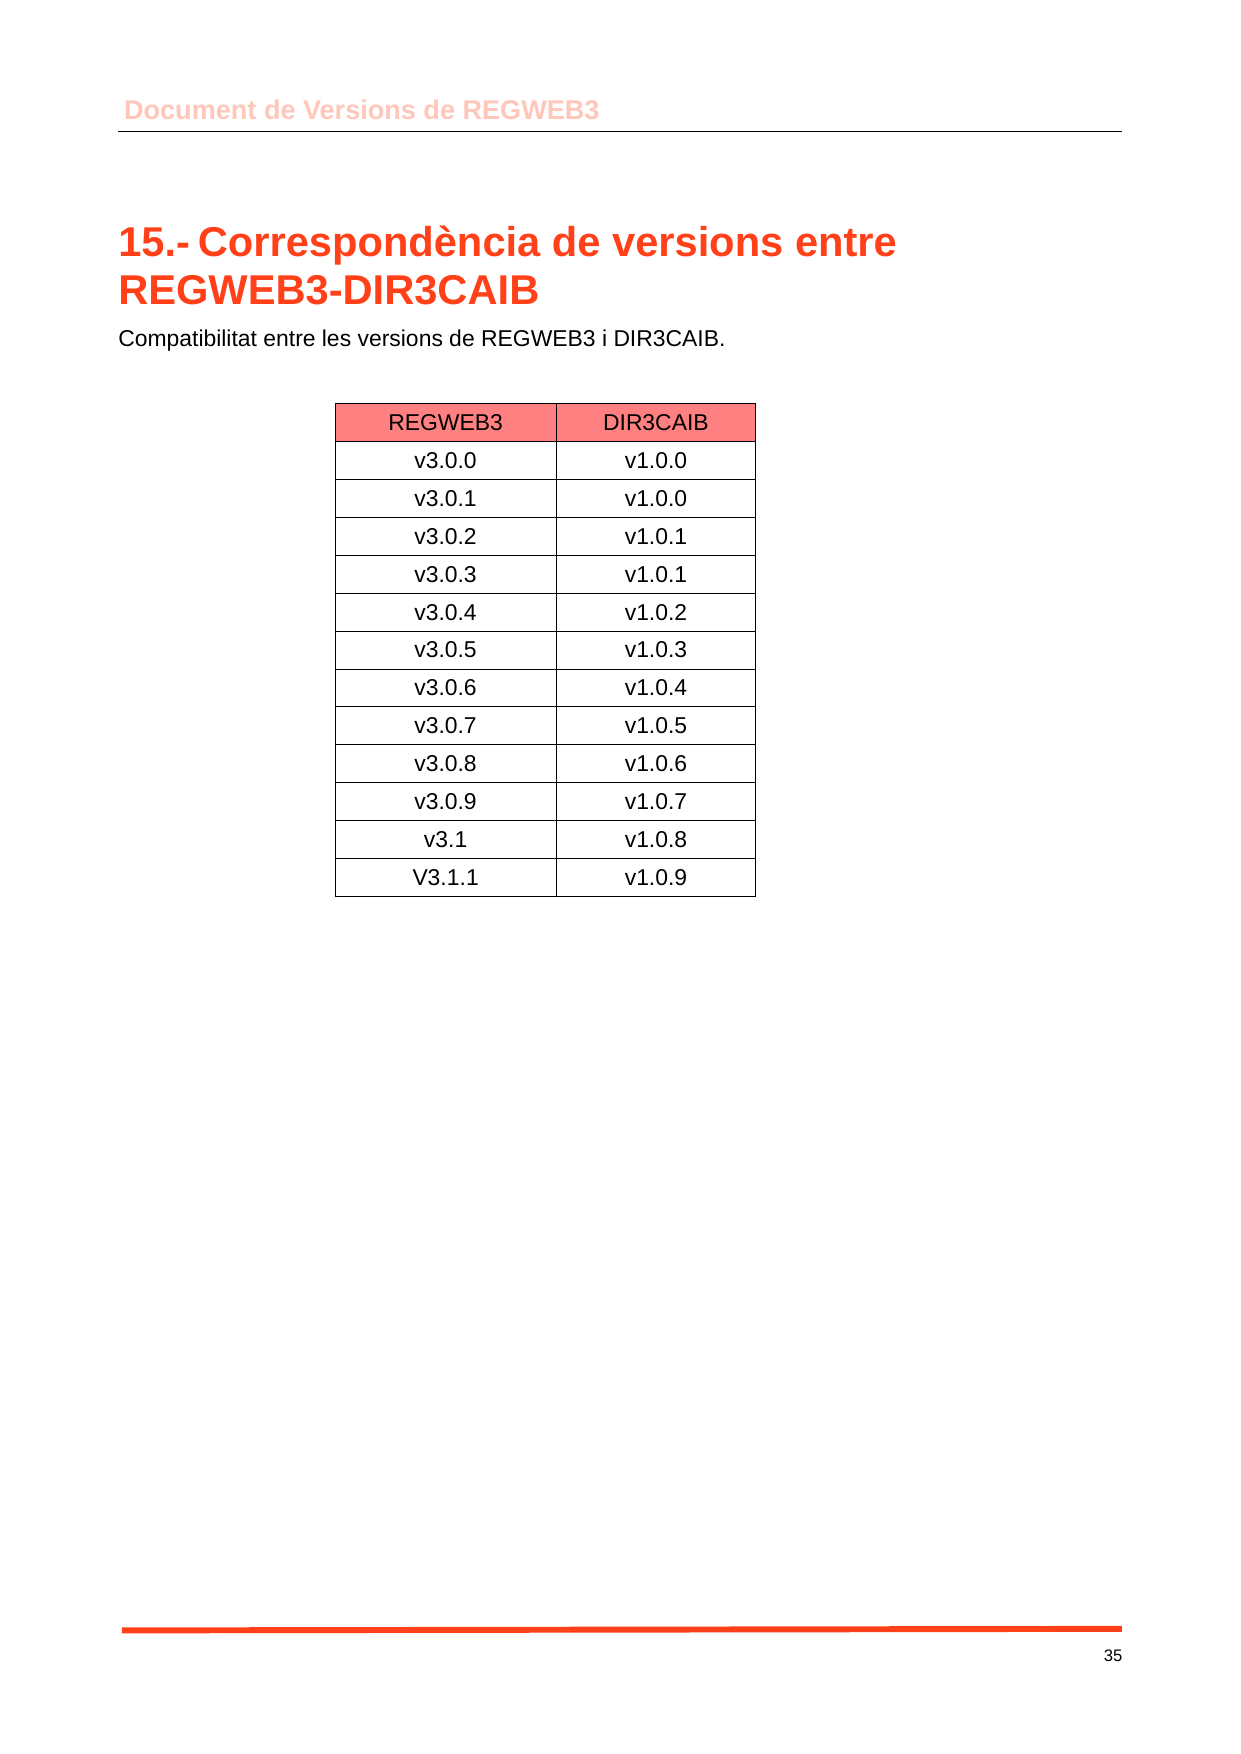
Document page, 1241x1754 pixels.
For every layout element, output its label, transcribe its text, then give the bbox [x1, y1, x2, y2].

table_cell v3.0.3 [336, 556, 556, 593]
table_cell v1.0.8 [557, 821, 755, 858]
subtitle Correspondència de versions entre REGWEB3-DIR3CAIB [118, 217, 1122, 313]
table_cell v3.1 [336, 821, 556, 858]
table_cell v1.0.9 [557, 859, 755, 896]
table_header DIR3CAIB [557, 404, 755, 441]
table_cell v3.0.5 [336, 632, 556, 668]
table_cell v3.0.4 [336, 594, 556, 631]
table_cell v1.0.2 [557, 594, 755, 631]
table_cell v3.0.2 [336, 518, 556, 555]
table_cell v1.0.0 [557, 480, 755, 517]
table_cell V3.1.1 [336, 859, 556, 896]
table_header REGWEB3 [336, 404, 556, 441]
table_cell v3.0.7 [336, 707, 556, 744]
table_cell v3.0.6 [336, 670, 556, 706]
table_cell v1.0.0 [557, 442, 755, 479]
table_cell v3.0.9 [336, 783, 556, 820]
table_cell v1.0.3 [557, 632, 755, 668]
table_cell v3.0.1 [336, 480, 556, 517]
table_cell v1.0.5 [557, 707, 755, 744]
table_cell v1.0.6 [557, 745, 755, 782]
table_cell v1.0.1 [557, 518, 755, 555]
text Compatibilitat entre les versions de REGWEB3 i DIR3CAIB. [118, 325, 1122, 352]
table_cell v1.0.4 [557, 670, 755, 706]
table_cell v1.0.1 [557, 556, 755, 593]
table_cell v1.0.7 [557, 783, 755, 820]
table_cell v3.0.8 [336, 745, 556, 782]
table_cell v3.0.0 [336, 442, 556, 479]
